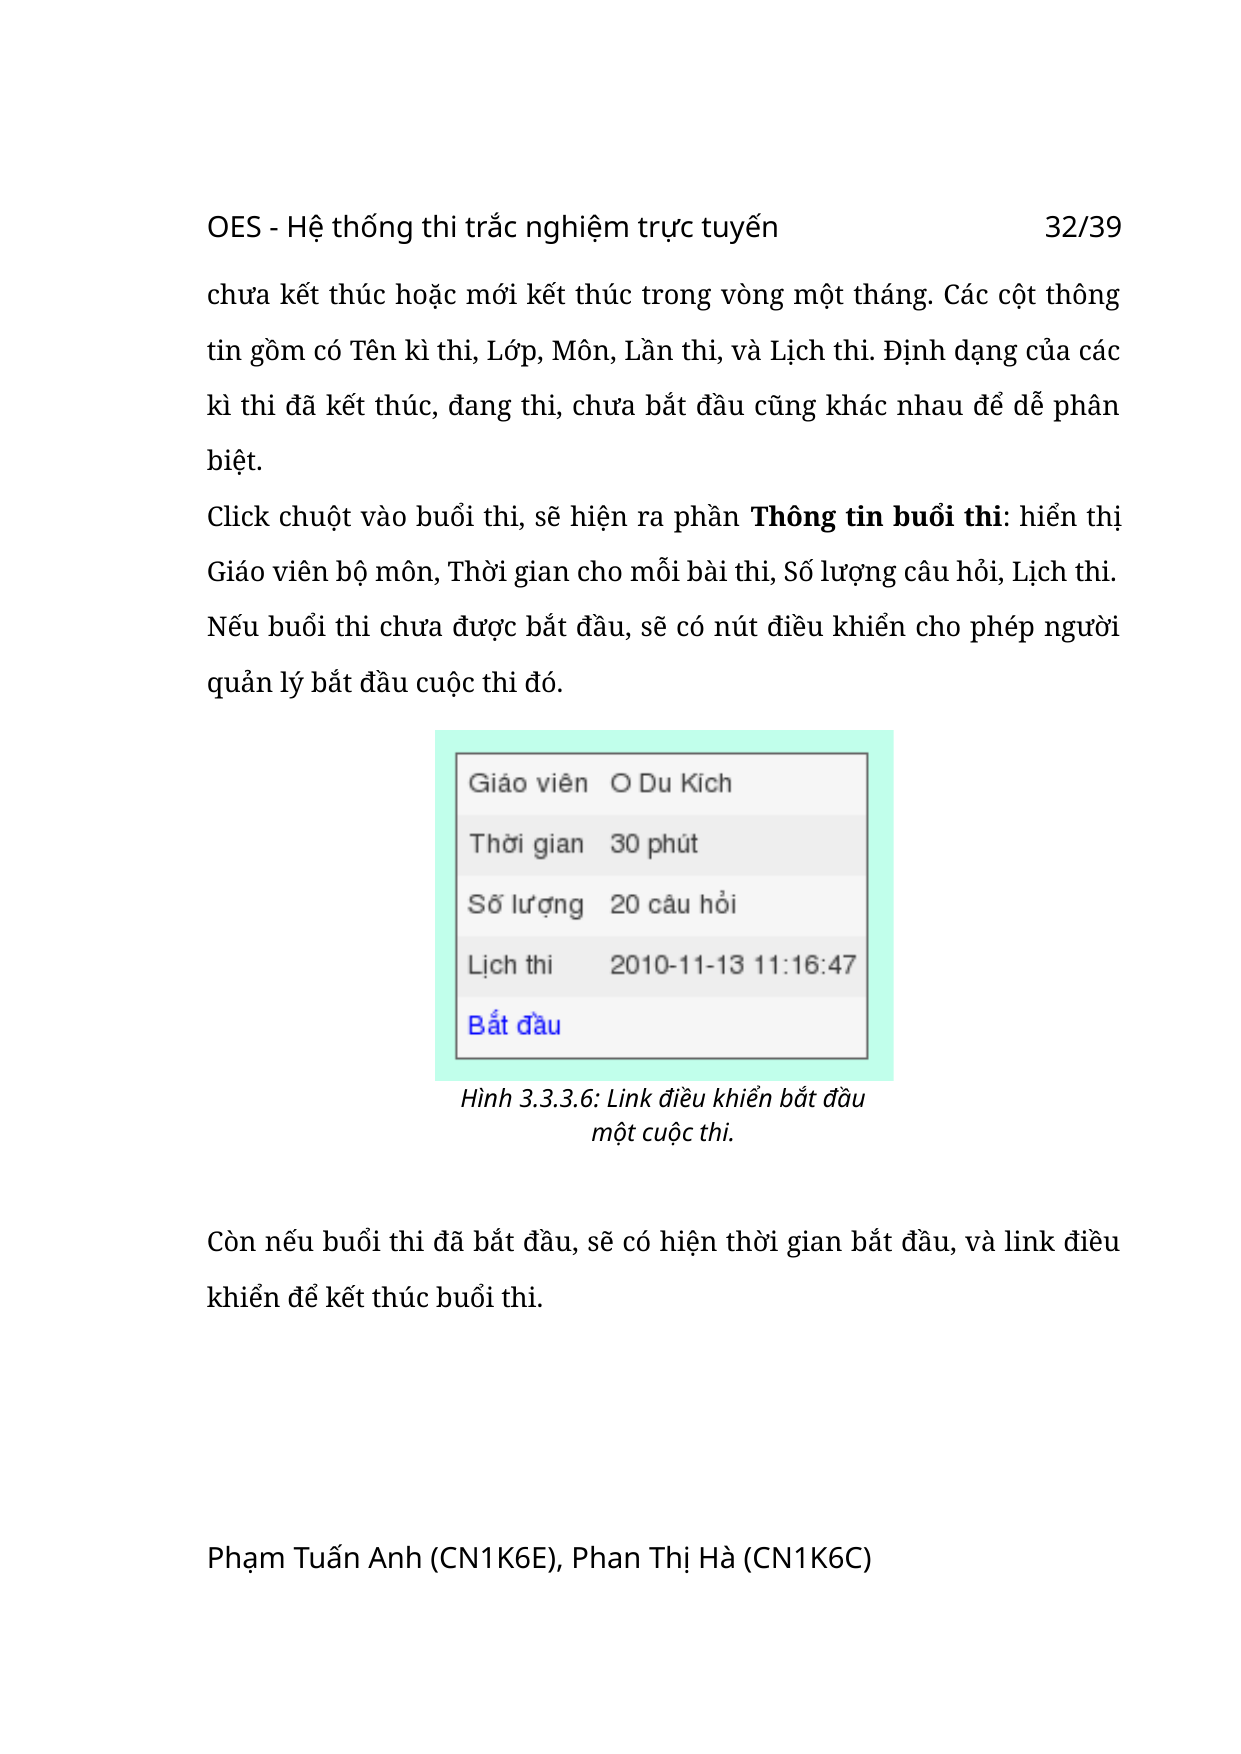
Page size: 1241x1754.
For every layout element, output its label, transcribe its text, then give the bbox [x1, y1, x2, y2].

text Hình 3.3.3.6: Link điều khiển bắt đầu một cuộc thi. [435, 1081, 894, 1149]
picture [435, 730, 894, 1081]
text Click chuột vào buổi thi, sẽ hiện ra phần Thông tin buổi thi: hiển thị Giáo viên bộ môn, Thời gian cho mỗi bài thi, Số lượng câu hỏi, Lịch thi. [207, 497, 1122, 589]
text Nếu buổi thi chưa được bắt đầu, sẽ có nút điều khiển cho phép người quản lý bắt đầu cuộc thi đó. [207, 608, 1122, 700]
text Còn nếu buổi thi đã bắt đầu, sẽ có hiện thời gian bắt đầu, và link điều khiển để kết thúc buổi thi. [207, 1223, 1122, 1315]
text chưa kết thúc hoặc mới kết thúc trong vòng một tháng. Các cột thông tin gồm có Tên kì thi, Lớp, Môn, Lần thi, và Lịch thi. Định dạng của các kì thi đã kết thúc, đang thi, chưa bắt đầu cũng khác nhau để dễ phân biệt. [207, 276, 1122, 479]
